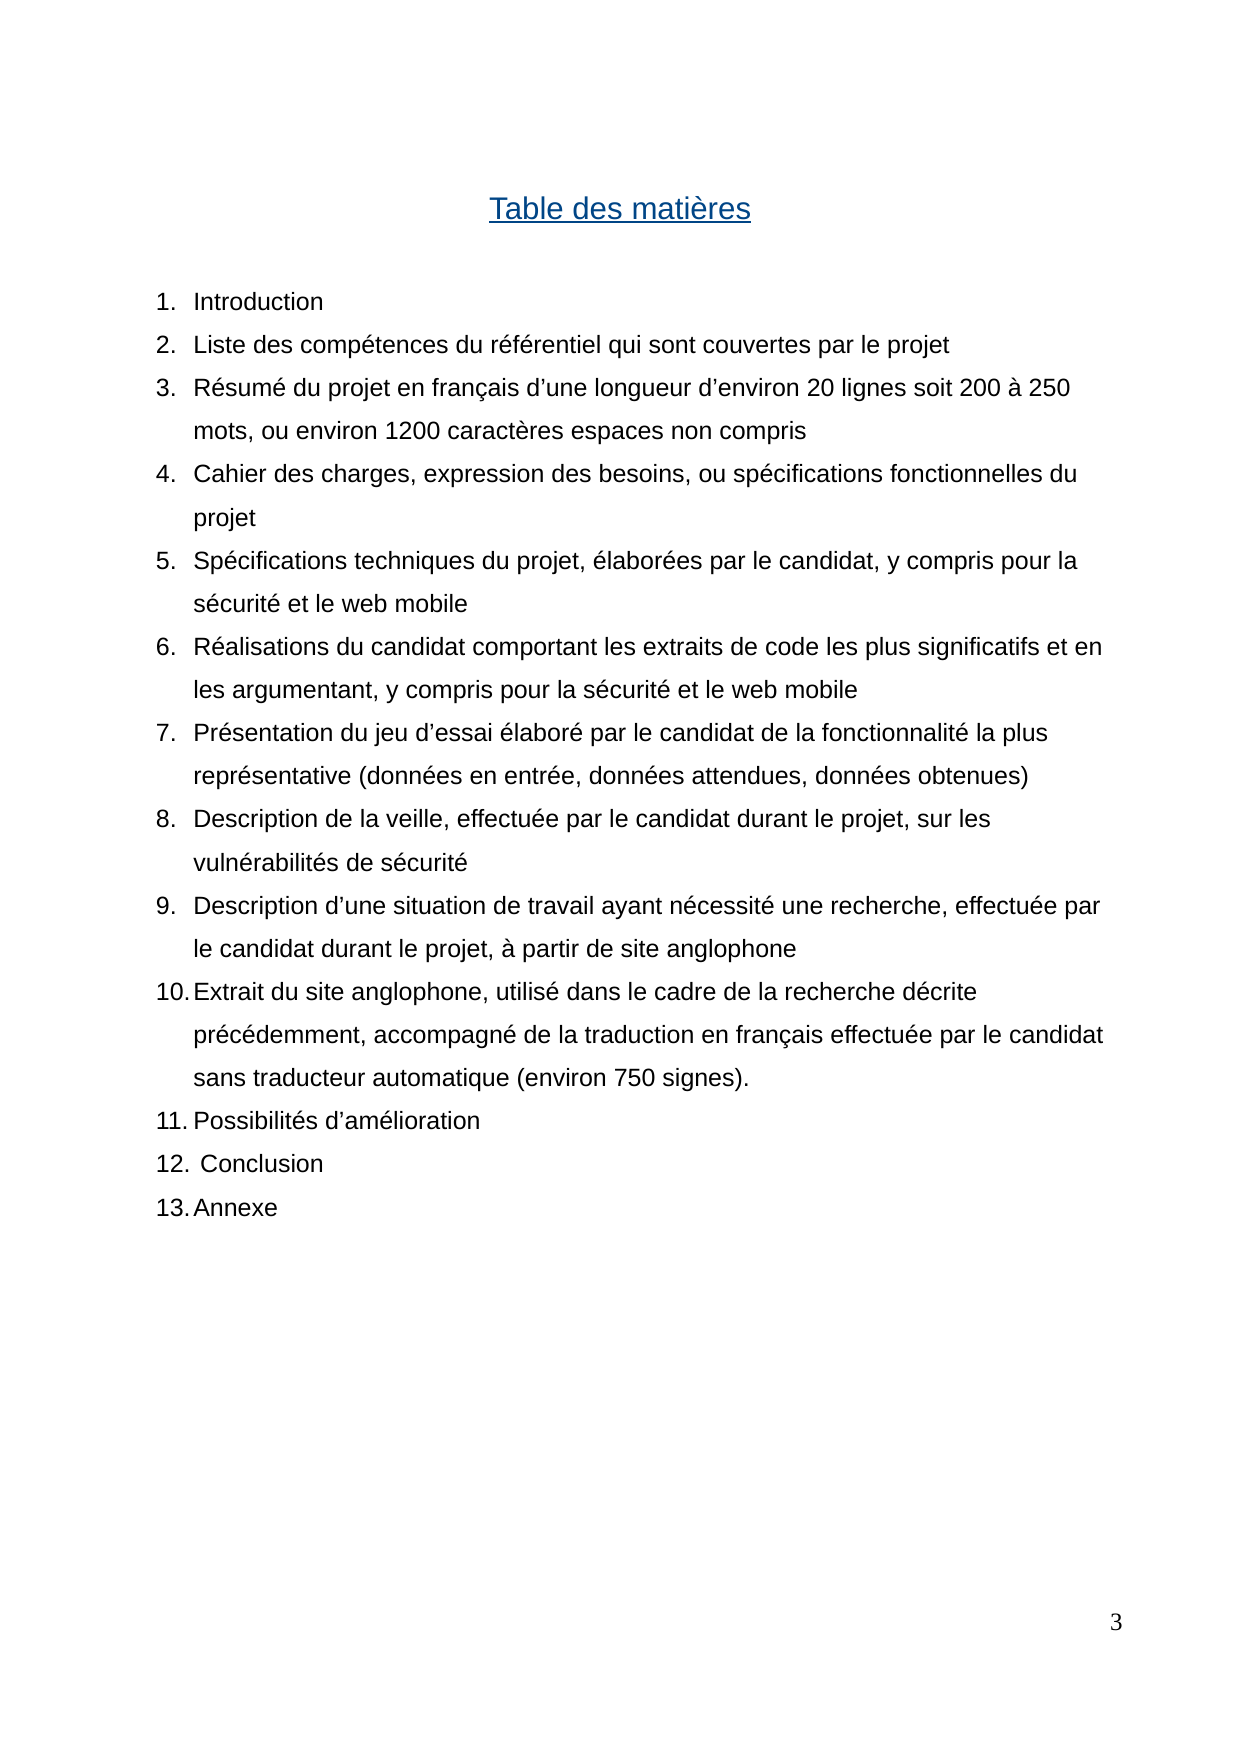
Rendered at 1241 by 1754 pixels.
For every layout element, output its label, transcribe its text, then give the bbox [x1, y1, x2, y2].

list Possibilités d’amélioration [156, 1106, 1122, 1135]
list Cahier des charges, expression des besoins, ou spécifications fonctionnelles du projet [156, 459, 1122, 531]
list Réalisations du candidat comportant les extraits de code les plus significatifs et en les argumentant, y compris pour la sécurité et le web mobile [156, 632, 1122, 704]
list Description de la veille, effectuée par le candidat durant le projet, sur les vulnérabilités de sécurité [156, 804, 1122, 876]
list Extrait du site anglophone, utilisé dans le cadre de la recherche décrite précédemment, accompagné de la traduction en français effectuée par le candidat sans traducteur automatique (environ 750 signes). [156, 977, 1122, 1092]
list Description d’une situation de travail ayant nécessité une recherche, effectuée par le candidat durant le projet, à partir de site anglophone [156, 891, 1122, 963]
list Résumé du projet en français d’une longueur d’environ 20 lignes soit 200 à 250 mots, ou environ 1200 caractères espaces non compris [156, 373, 1122, 445]
list Présentation du jeu d’essai élaboré par le candidat de la fonctionnalité la plus représentative (données en entrée, données attendues, données obtenues) [156, 718, 1122, 790]
list Annexe [156, 1193, 1122, 1221]
list Spécifications techniques du projet, élaborées par le candidat, y compris pour la sécurité et le web mobile [156, 546, 1122, 618]
list Liste des compétences du référentiel qui sont couvertes par le projet [156, 330, 1122, 359]
text Table des matières [118, 190, 1122, 226]
list Conclusion [156, 1149, 1122, 1178]
list Introduction [156, 287, 1122, 316]
